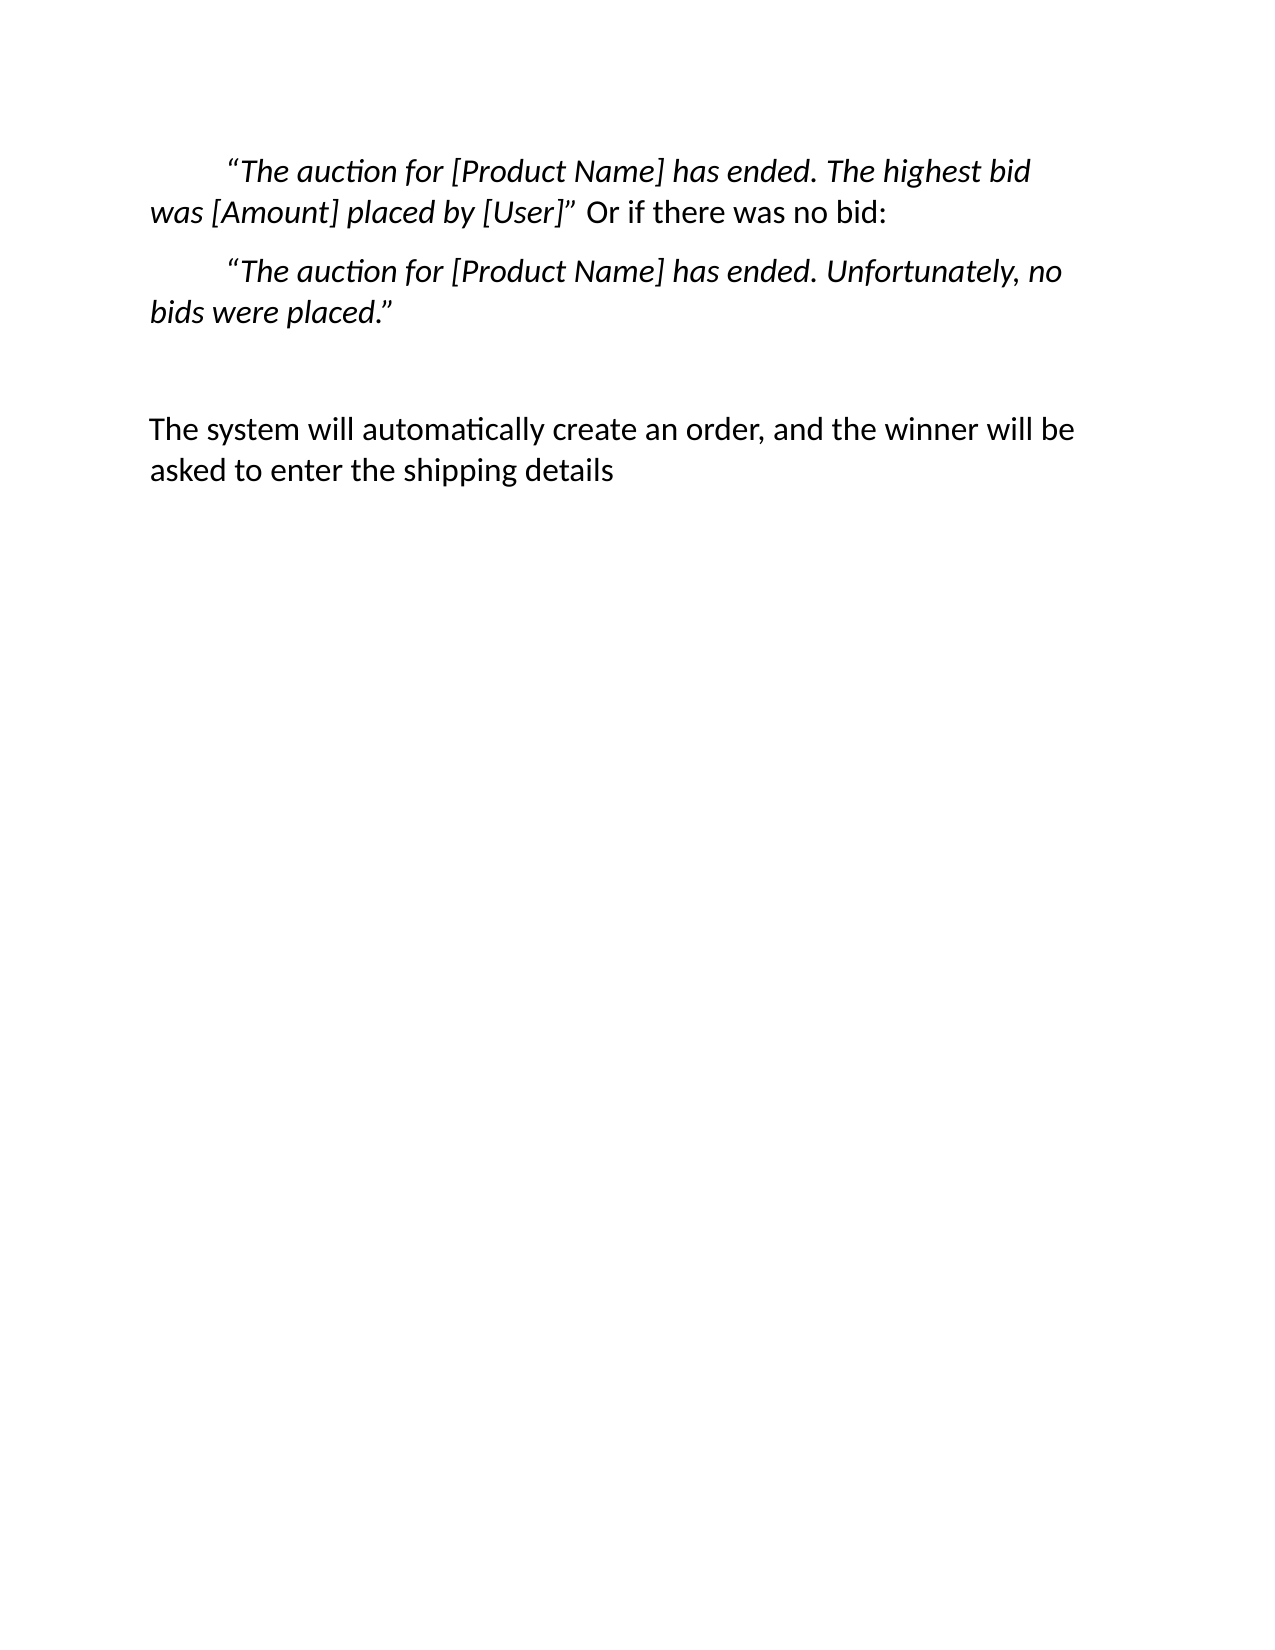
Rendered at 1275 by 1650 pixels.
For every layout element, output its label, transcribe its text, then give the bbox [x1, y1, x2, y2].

text The system will automatically create an order, and the winner will be asked to enter the shipping details [148, 408, 1123, 490]
text “The auction for [Product Name] has ended. Unfortunately, no bids were placed.” [148, 250, 1094, 332]
text “The auction for [Product Name] has ended. The highest bid was [Amount] placed by [User]” Or if there was no bid: [148, 150, 1094, 232]
